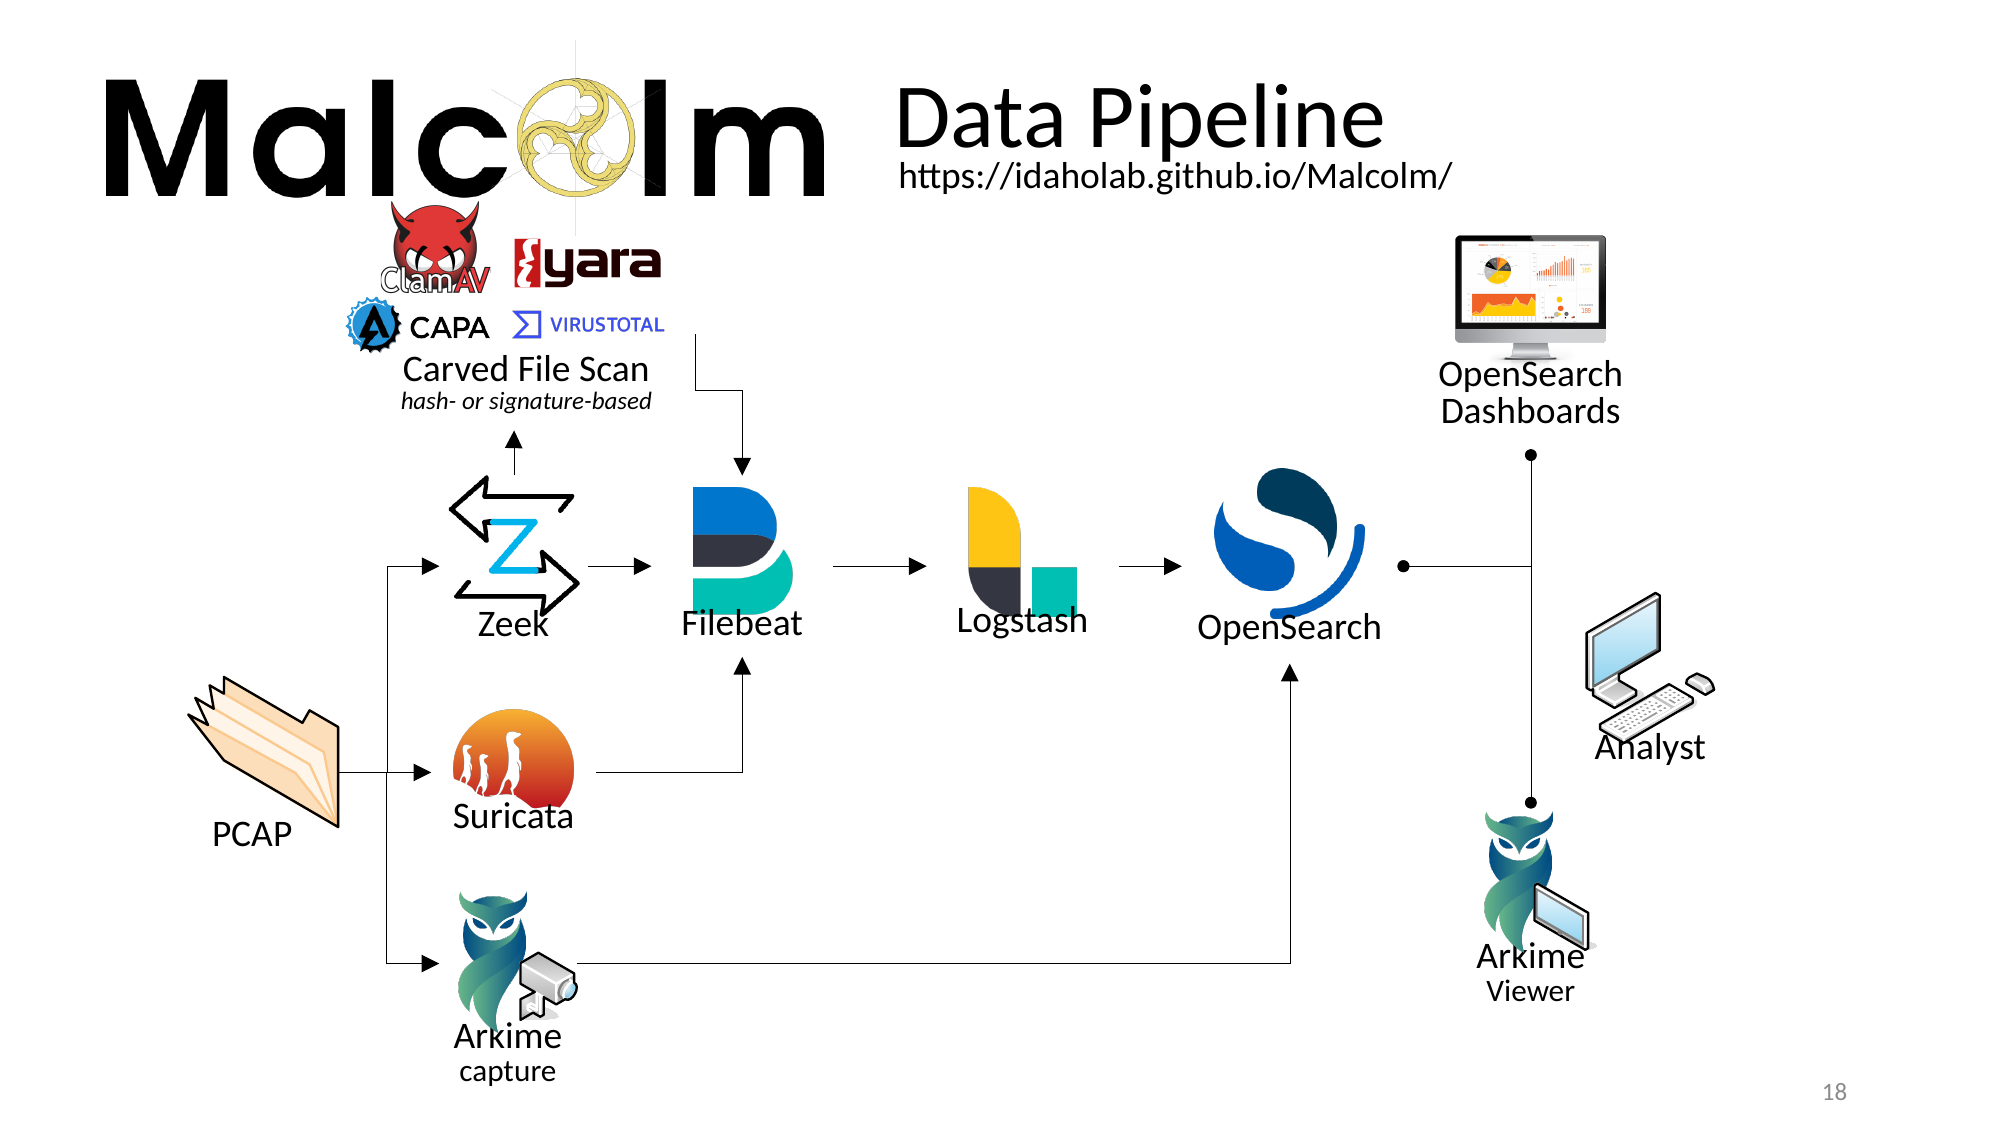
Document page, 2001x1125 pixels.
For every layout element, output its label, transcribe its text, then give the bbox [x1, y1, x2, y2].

picture [667, 475, 818, 599]
text_box Suricata [431, 793, 597, 846]
text_box [1536, 886, 1587, 948]
text_box OpenSearch [1181, 604, 1398, 664]
text_box Arkime capture [361, 1012, 655, 1106]
text_box Analyst [1532, 723, 1771, 781]
text_box [1588, 595, 1658, 706]
picture [512, 309, 665, 340]
slide_number [1412, 1060, 1863, 1121]
text_box [1638, 701, 1645, 707]
text_box [1683, 700, 1697, 711]
text_box [1688, 676, 1712, 693]
text_box [1589, 942, 1597, 950]
text_box [525, 1007, 559, 1020]
text_box [1662, 687, 1673, 693]
text_box [1623, 691, 1644, 706]
text_box OpenSearch Dashboards [1411, 350, 1651, 450]
text_box [1612, 715, 1620, 722]
text_box Carved File Scan hash- or signature-based [357, 345, 696, 431]
text_box Zeek [447, 600, 580, 658]
picture [947, 475, 1098, 597]
text_box Arkime Viewer [1390, 932, 1672, 1032]
text_box Logstash [926, 597, 1119, 657]
text_box [1643, 691, 1691, 723]
text_box PCAP [197, 810, 330, 868]
text_box Filebeat [651, 599, 833, 657]
text_box https://idaholab.github.io/Malcolm/ [883, 177, 1469, 204]
picture [1465, 808, 1559, 959]
picture [1214, 468, 1365, 604]
title Data Pipeline [879, 59, 1859, 177]
picture [1455, 235, 1606, 350]
picture [439, 888, 533, 1039]
text_box [195, 681, 336, 823]
text_box [522, 955, 575, 1017]
picture [513, 237, 663, 288]
picture [448, 698, 579, 793]
text_box [1621, 710, 1628, 717]
picture [106, 40, 824, 355]
picture [439, 475, 589, 617]
